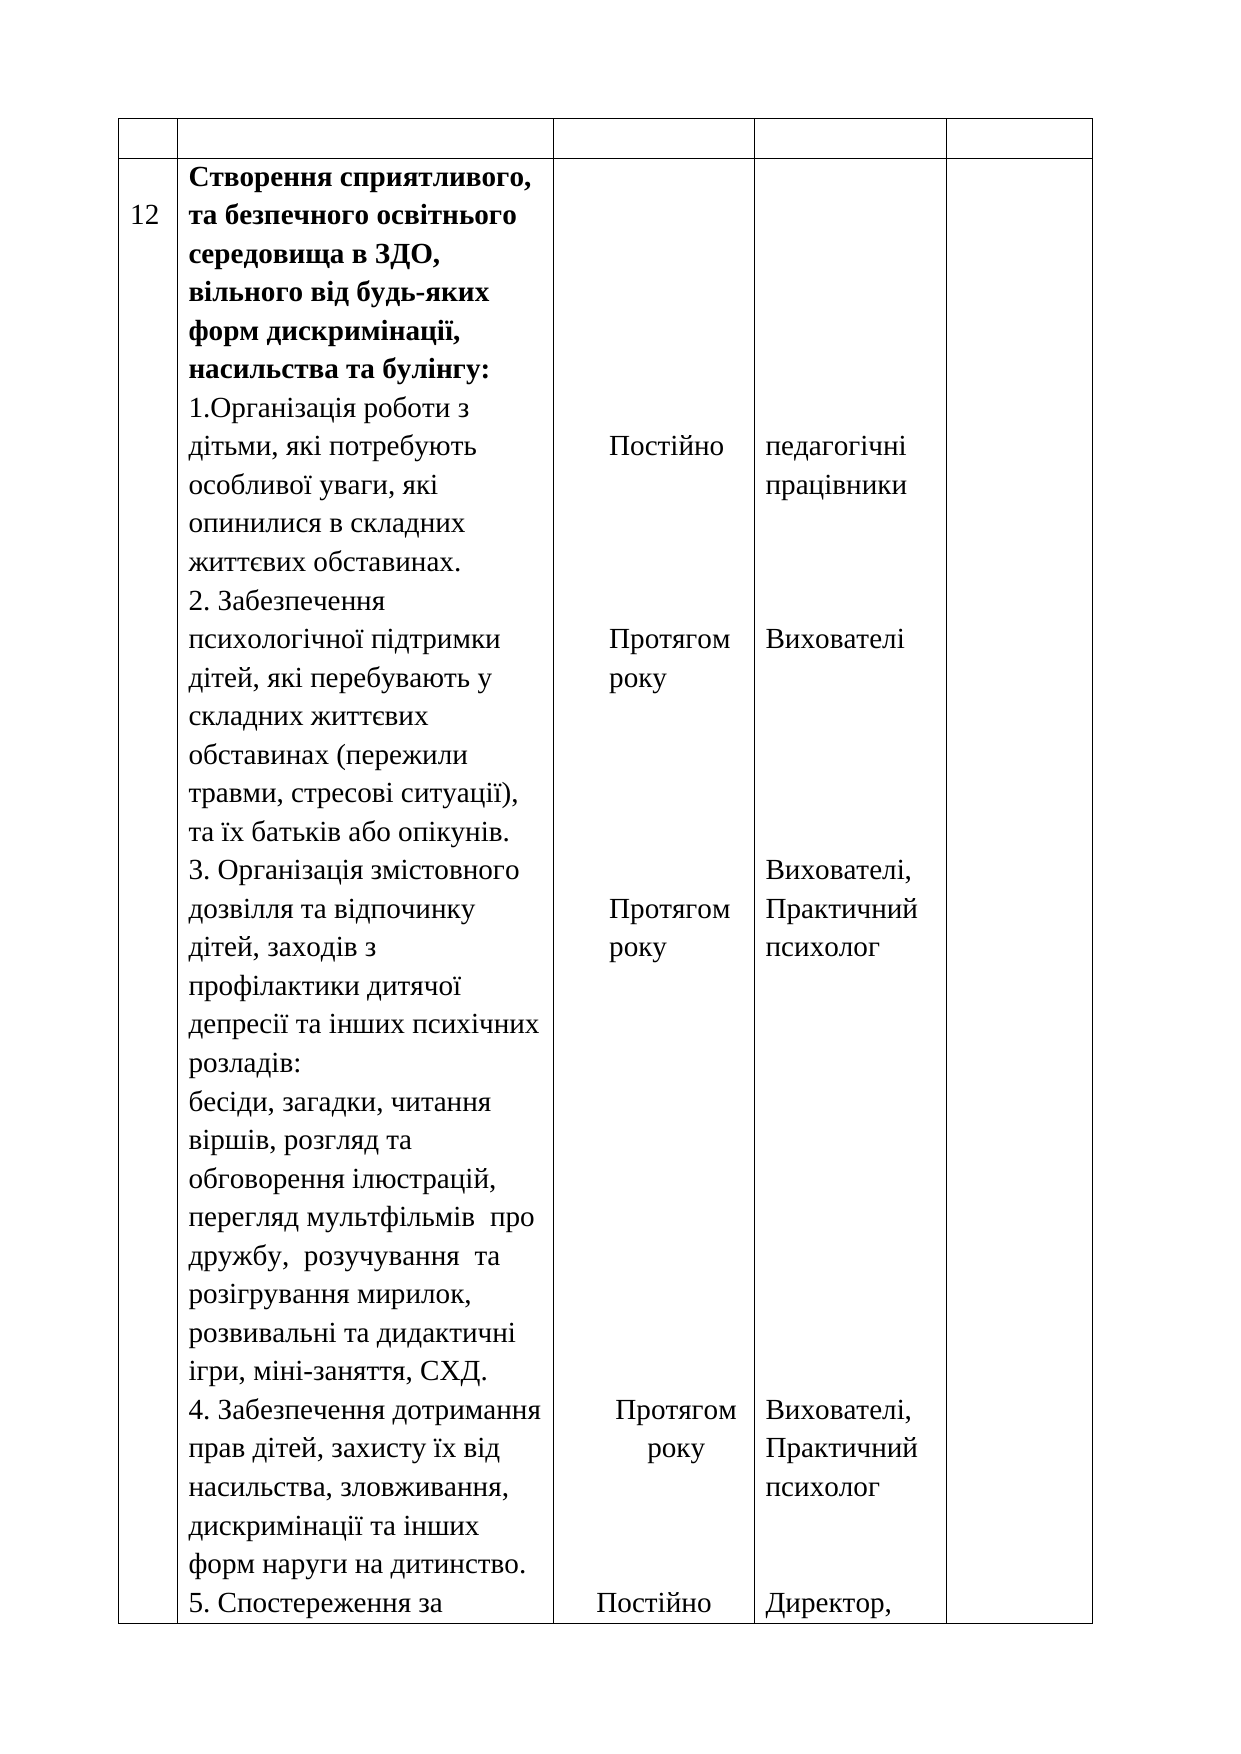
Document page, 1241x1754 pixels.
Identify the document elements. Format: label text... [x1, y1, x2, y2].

table_cell [755, 119, 946, 158]
table_cell педагогічні працівники Вихователі Вихователі, Практичний психолог Вихователі, Практичний психолог Директор, [755, 159, 946, 1623]
table_cell Постійно Протягом року Протягом року Протягом року Постійно [554, 159, 754, 1623]
table_cell 12 [119, 159, 177, 1623]
table_cell [947, 159, 1092, 1623]
table_cell [119, 119, 177, 158]
table_cell [554, 119, 754, 158]
table_cell Створення сприятливого, та безпечного освітнього середовища в ЗДО, вільного від будь-яких форм дискримінації, насильства та булінгу: 1.Організація роботи з дітьми, які потребують особливої уваги, які опинилися в складних життєвих обставинах. 2. Забезпечення психологічної підтримки дітей, які перебувають у складних життєвих обставинах (пережили травми, стресові ситуації), та їх батьків або опікунів. 3. Організація змістовного дозвілля та відпочинку дітей, заходів з профілактики дитячої депресії та інших психічних розладів: бесіди, загадки, читання віршів, розгляд та обговорення ілюстрацій, перегляд мультфільмів про дружбу, розучування та розігрування мирилок, розвивальні та дидактичні ігри, міні-заняття, СХД. 4. Забезпечення дотримання прав дітей, захисту їх від насильства, зловживання, дискримінації та інших форм наруги на дитинство. 5. Спостереження за [178, 159, 553, 1623]
table_cell [947, 119, 1092, 158]
table_cell [178, 119, 553, 158]
